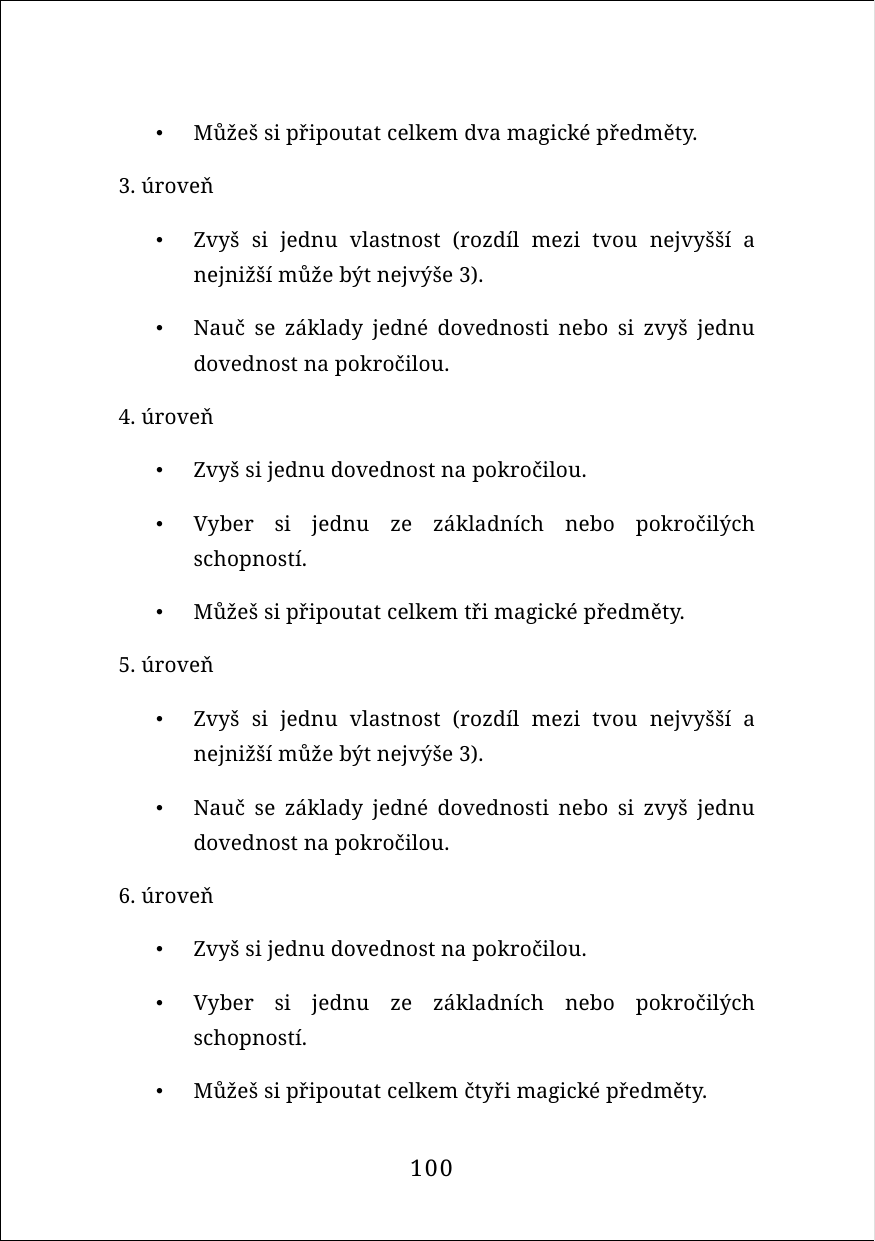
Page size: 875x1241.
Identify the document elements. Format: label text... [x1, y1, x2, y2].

list Zvyš si jednu dovednost na pokročilou. [156, 455, 756, 484]
list Zvyš si jednu dovednost na pokročilou. [156, 934, 756, 963]
text 6. úroveň [118, 881, 756, 910]
list Nauč se základy jedné dovednosti nebo si zvyš jednu dovednost na pokročilou. [156, 793, 756, 857]
list Můžeš si připoutat celkem čtyři magické předměty. [156, 1077, 756, 1105]
list Nauč se základy jedné dovednosti nebo si zvyš jednu dovednost na pokročilou. [156, 313, 756, 377]
list Můžeš si připoutat celkem tři magické předměty. [156, 597, 756, 626]
list Vyber si jednu ze základních nebo pokročilých schopností. [156, 509, 756, 573]
list Zvyš si jednu vlastnost (rozdíl mezi tvou nejvyšší a nejnižší může být nejvýše 3). [156, 704, 756, 768]
list Vyber si jednu ze základních nebo pokročilých schopností. [156, 988, 756, 1052]
list Můžeš si připoutat celkem dva magické předměty. [156, 118, 756, 147]
text 4. úroveň [118, 402, 756, 431]
text 5. úroveň [118, 651, 756, 679]
text 3. úroveň [118, 171, 756, 200]
list Zvyš si jednu vlastnost (rozdíl mezi tvou nejvyšší a nejnižší může být nejvýše 3). [156, 225, 756, 289]
